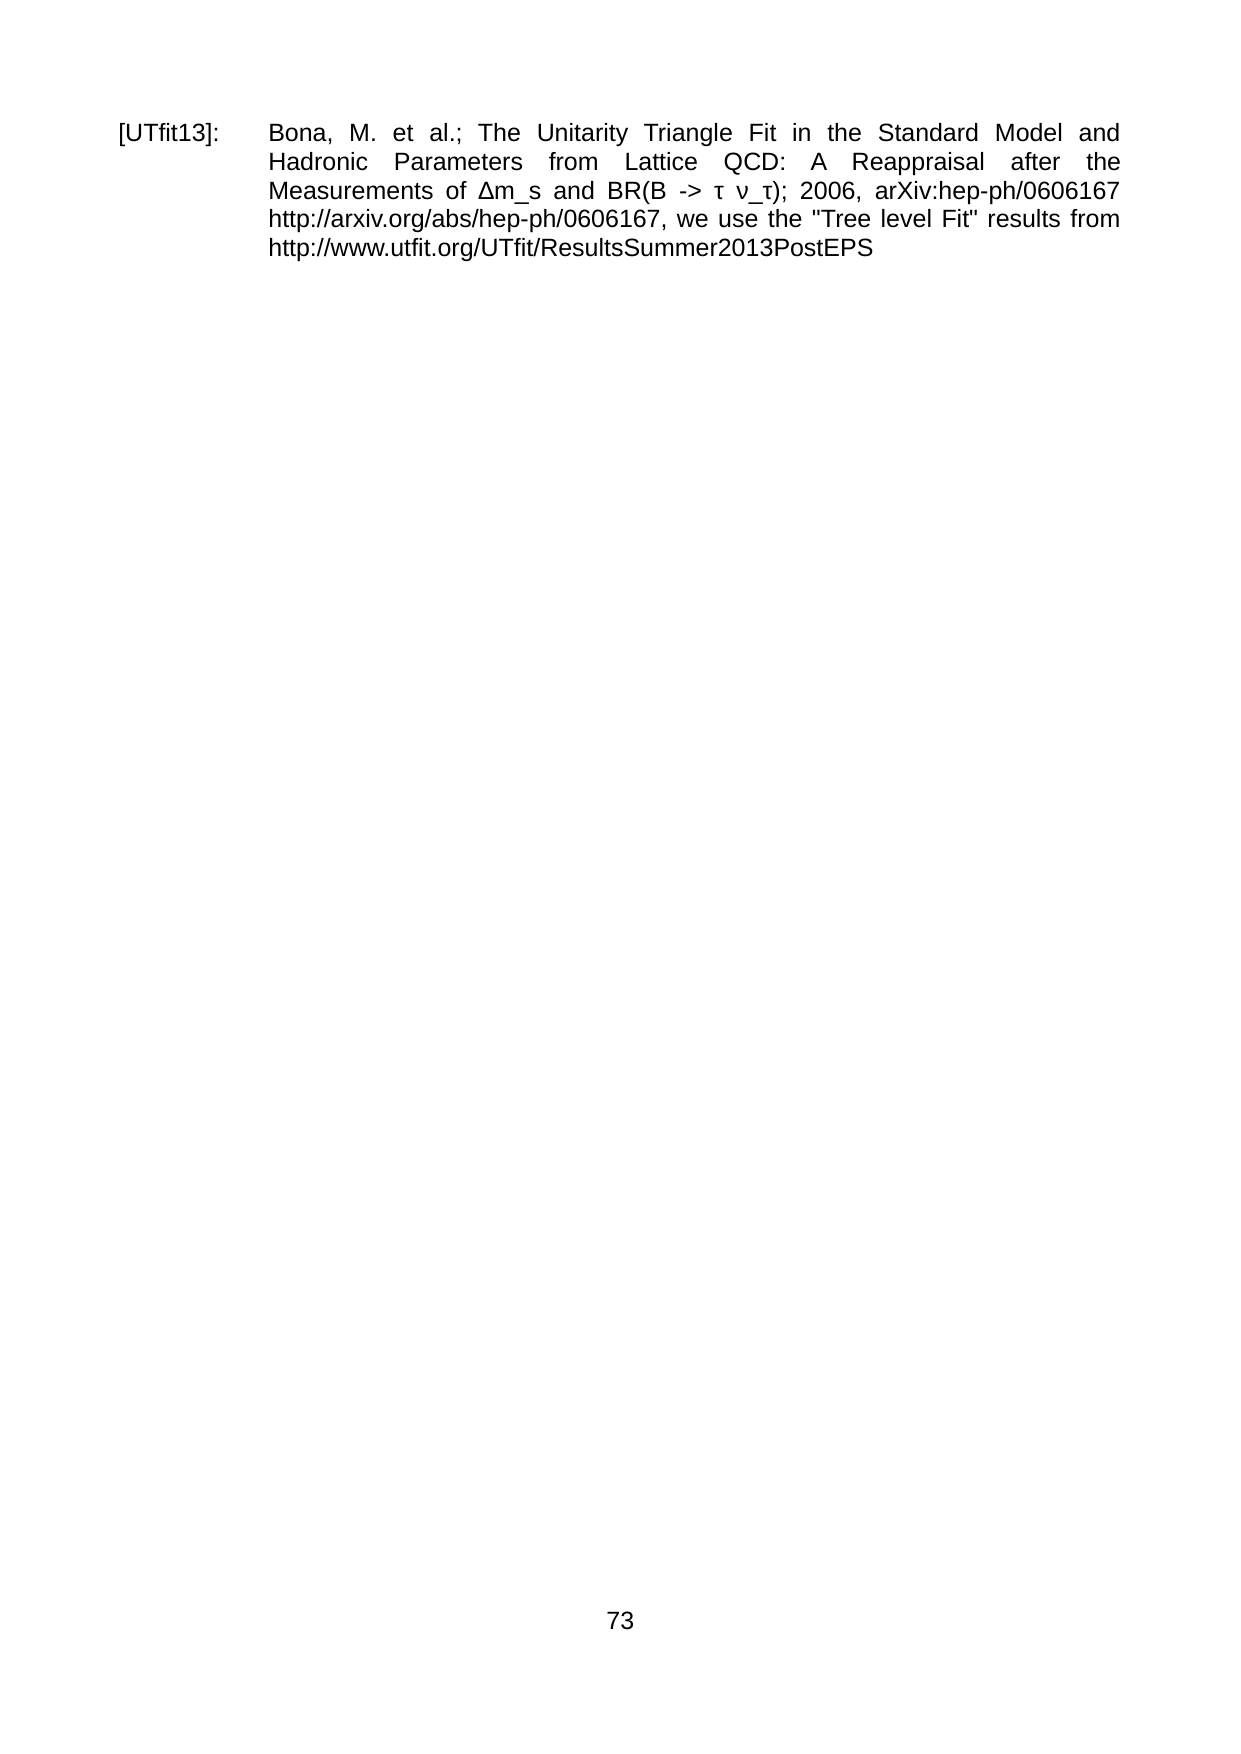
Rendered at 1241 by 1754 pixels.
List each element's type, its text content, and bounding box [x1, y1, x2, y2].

text [UTfit13]: Bona, M. et al.; The Unitarity Triangle Fit in the Standard Model and Hadronic Parameters from Lattice QCD: A Reappraisal after the Measurements of ∆m_s and BR(B -> τ ν_τ); 2006, arXiv:hep-ph/0606167 http://arxiv.org/abs/hep-ph/0606167, we use the "Tree level Fit" results from http://www.utfit.org/UTfit/ResultsSummer2013PostEPS [118, 118, 1122, 262]
